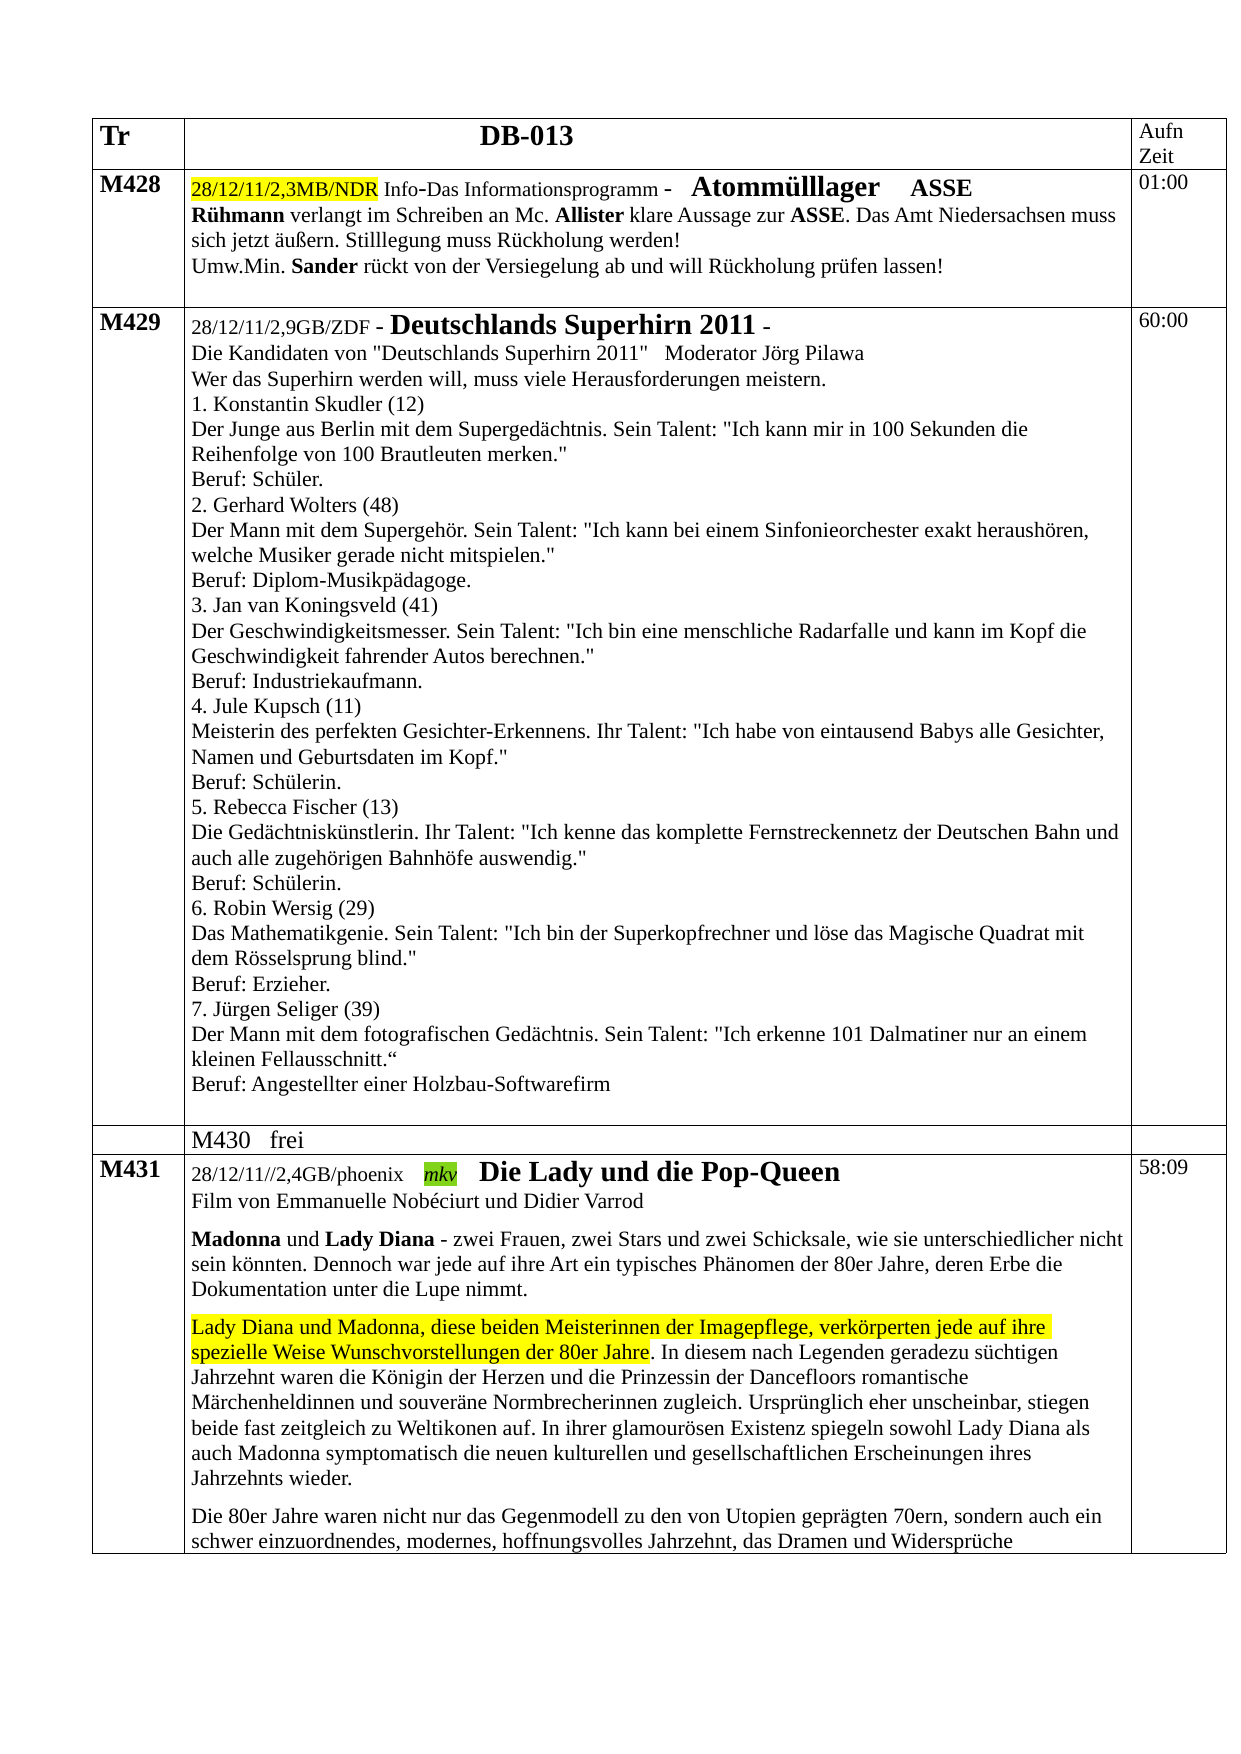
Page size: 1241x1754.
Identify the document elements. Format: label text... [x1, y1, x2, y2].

table_cell 28/12/11/2,3MB/NDR Info-Das Informationsprogramm - Atommülllager ASSE Rühmann verlangt im Schreiben an Mc. Allister klare Aussage zur ASSE. Das Amt Niedersachsen muss sich jetzt äußern. Stilllegung muss Rückholung werden! Umw.Min. Sander rückt von der Versiegelung ab und will Rückholung prüfen lassen! [185, 170, 1131, 307]
table_cell [93, 1126, 184, 1154]
table_cell 60:00 [1132, 308, 1226, 1125]
table_cell 01:00 [1132, 170, 1226, 307]
table_cell M429 [93, 308, 184, 1125]
table_cell 28/12/11/2,9GB/ZDF - Deutschlands Superhirn 2011 - Die Kandidaten von "Deutschlands Superhirn 2011" Moderator Jörg Pilawa Wer das Superhirn werden will, muss viele Herausforderungen meistern. 1. Konstantin Skudler (12) Der Junge aus Berlin mit dem Supergedächtnis. Sein Talent: "Ich kann mir in 100 Sekunden die Reihenfolge von 100 Brautleuten merken." Beruf: Schüler. 2. Gerhard Wolters (48) Der Mann mit dem Supergehör. Sein Talent: "Ich kann bei einem Sinfonieorchester exakt heraushören, welche Musiker gerade nicht mitspielen." Beruf: Diplom-Musikpädagoge. 3. Jan van Koningsveld (41) Der Geschwindigkeitsmesser. Sein Talent: "Ich bin eine menschliche Radarfalle und kann im Kopf die Geschwindigkeit fahrender Autos berechnen." Beruf: Industriekaufmann. 4. Jule Kupsch (11) Meisterin des perfekten Gesichter-Erkennens. Ihr Talent: "Ich habe von eintausend Babys alle Gesichter, Namen und Geburtsdaten im Kopf." Beruf: Schülerin. 5. Rebecca Fischer (13) Die Gedächtniskünstlerin. Ihr Talent: "Ich kenne das komplette Fernstreckennetz der Deutschen Bahn und auch alle zugehörigen Bahnhöfe auswendig." Beruf: Schülerin. 6. Robin Wersig (29) Das Mathematikgenie. Sein Talent: "Ich bin der Superkopfrechner und löse das Magische Quadrat mit dem Rösselsprung blind." Beruf: Erzieher. 7. Jürgen Seliger (39) Der Mann mit dem fotografischen Gedächtnis. Sein Talent: "Ich erkenne 101 Dalmatiner nur an einem kleinen Fellausschnitt.“ Beruf: Angestellter einer Holzbau-Softwarefirm [185, 308, 1131, 1125]
table_cell M428 [93, 170, 184, 307]
table_cell [1132, 1126, 1226, 1154]
table_header DB-013 [185, 119, 1131, 169]
table_header Tr [93, 119, 184, 169]
table_cell M431 [93, 1155, 184, 1553]
table_header Aufn Zeit [1132, 119, 1226, 169]
table_cell M430 frei [185, 1126, 1131, 1154]
table_cell 28/12/11//2,4GB/phoenix mkv Die Lady und die Pop-Queen Film von Emmanuelle Nobéciurt und Didier Varrod Madonna und Lady Diana - zwei Frauen, zwei Stars und zwei Schicksale, wie sie unterschiedlicher nicht sein könnten. Dennoch war jede auf ihre Art ein typisches Phänomen der 80er Jahre, deren Erbe die Dokumentation unter die Lupe nimmt. Lady Diana und Madonna, diese beiden Meisterinnen der Imagepflege, verkörperten jede auf ihre spezielle Weise Wunschvorstellungen der 80er Jahre. In diesem nach Legenden geradezu süchtigen Jahrzehnt waren die Königin der Herzen und die Prinzessin der Dancefloors romantische Märchenheldinnen und souveräne Normbrecherinnen zugleich. Ursprünglich eher unscheinbar, stiegen beide fast zeitgleich zu Weltikonen auf. In ihrer glamourösen Existenz spiegeln sowohl Lady Diana als auch Madonna symptomatisch die neuen kulturellen und gesellschaftlichen Erscheinungen ihres Jahrzehnts wieder. Die 80er Jahre waren nicht nur das Gegenmodell zu den von Utopien geprägten 70ern, sondern auch ein schwer einzuordnendes, modernes, hoffnungsvolles Jahrzehnt, das Dramen und Widersprüche [185, 1155, 1131, 1553]
table_cell 58:09 [1132, 1155, 1226, 1553]
